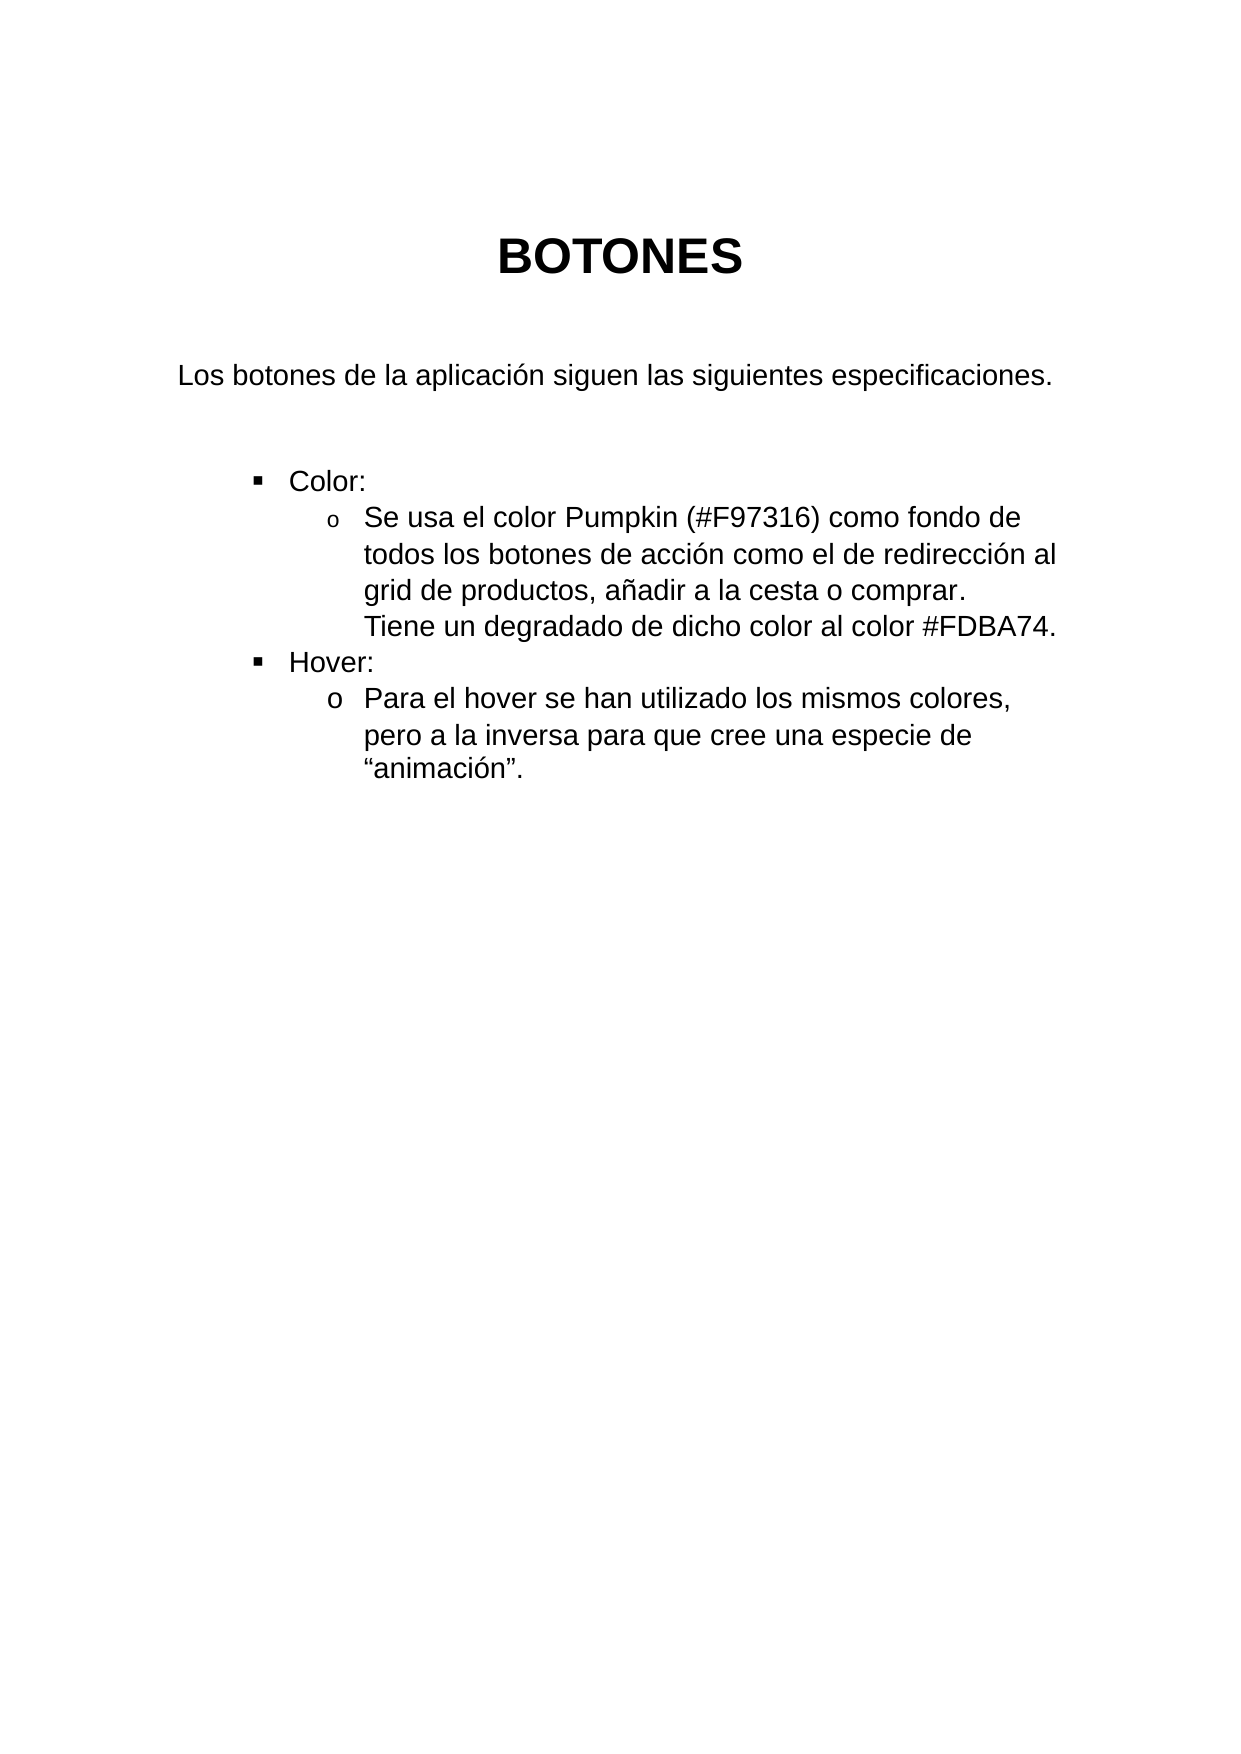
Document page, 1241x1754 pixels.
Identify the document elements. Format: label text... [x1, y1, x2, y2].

text Los botones de la aplicación siguen las siguientes especificaciones. [177, 358, 1063, 391]
list Se usa el color Pumpkin (#F97316) como fondo de todos los botones de acción como el de redirección al grid de productos, añadir a la cesta o comprar. [326, 500, 1063, 606]
list Para el hover se han utilizado los mismos colores, pero a la inversa para que cree una especie de “animación”. [326, 682, 1063, 785]
list Hover: [251, 645, 1063, 679]
list Color: [251, 463, 1063, 497]
list Tiene un degradado de dicho color al color #FDBA74. [326, 609, 1063, 643]
text BOTONES [177, 226, 1063, 284]
